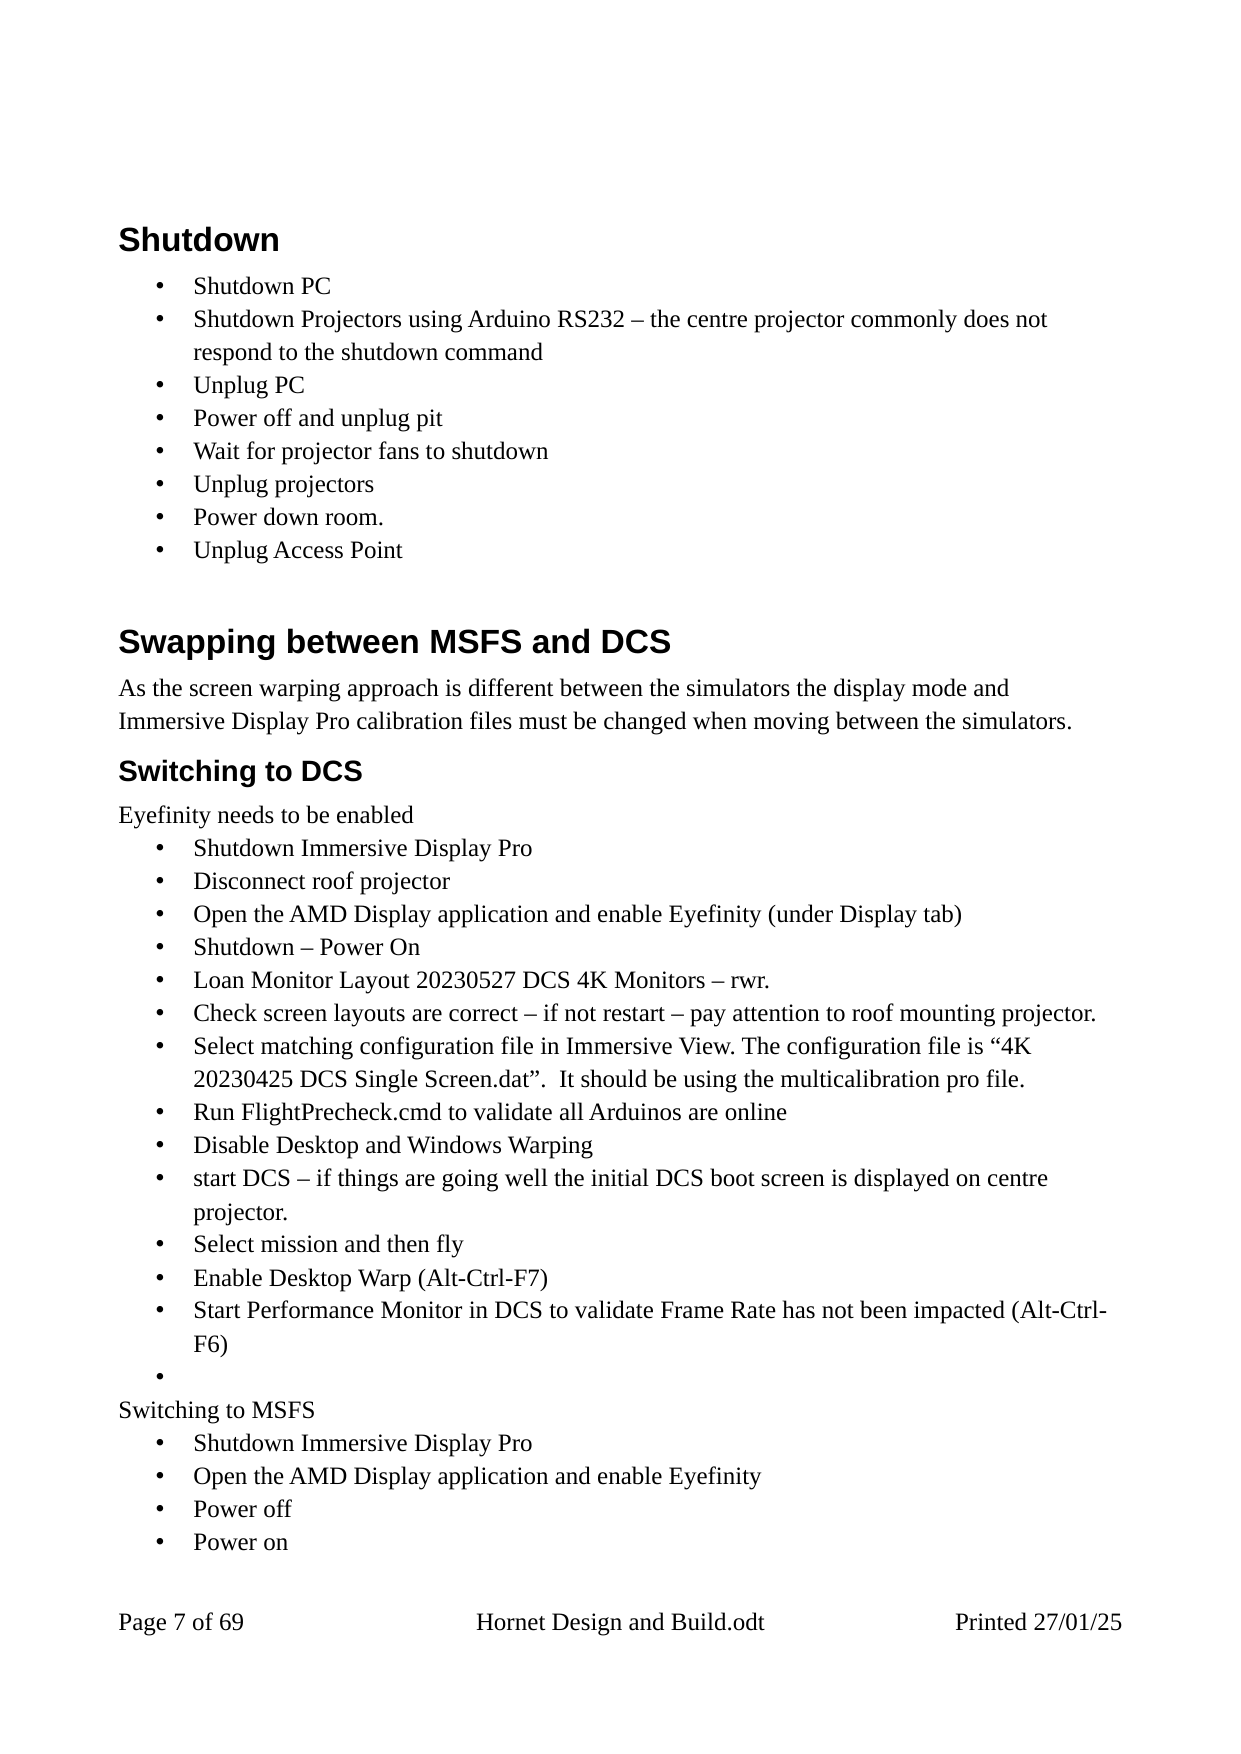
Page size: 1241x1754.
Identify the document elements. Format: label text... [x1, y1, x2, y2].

list Shutdown Immersive Display Pro [156, 833, 1122, 862]
list Shutdown PC [156, 271, 1122, 300]
subtitle Switching to DCS [118, 754, 1122, 788]
list Disable Desktop and Windows Warping [156, 1131, 1122, 1159]
list Enable Desktop Warp (Alt-Ctrl-F7) [156, 1263, 1122, 1291]
list start DCS – if things are going well the initial DCS boot screen is displayed on centre projector. [156, 1163, 1122, 1225]
list Start Performance Monitor in DCS to validate Frame Rate has not been impacted (Alt-Ctrl-F6) [156, 1296, 1122, 1357]
list Select mission and then fly [156, 1229, 1122, 1258]
list Power off [156, 1494, 1122, 1522]
list Unplug projectors [156, 469, 1122, 498]
list Unplug Access Point [156, 535, 1122, 564]
list Power down room. [156, 502, 1122, 531]
list Check screen layouts are correct – if not restart – pay attention to roof mounting projector. [156, 998, 1122, 1027]
list Power on [156, 1527, 1122, 1556]
list Unplug PC [156, 370, 1122, 399]
list Wait for projector fans to shutdown [156, 436, 1122, 465]
subtitle Shutdown [118, 220, 1122, 259]
list Run FlightPrecheck.cmd to validate all Arduinos are online [156, 1097, 1122, 1126]
text Eyefinity needs to be enabled [118, 800, 1122, 829]
text As the screen warping approach is different between the simulators the display mode and Immersive Display Pro calibration files must be changed when moving between the simulators. [118, 673, 1122, 735]
subtitle Swapping between MSFS and DCS [118, 622, 1122, 661]
list Open the AMD Display application and enable Eyefinity (under Display tab) [156, 899, 1122, 928]
list Shutdown Immersive Display Pro [156, 1428, 1122, 1456]
list Disconnect roof projector [156, 866, 1122, 895]
list Select matching configuration file in Immersive View. The configuration file is “4K 20230425 DCS Single Screen.dat”. It should be using the multicalibration pro file. [156, 1031, 1122, 1093]
list Shutdown Projectors using Arduino RS232 – the centre projector commonly does not respond to the shutdown command [156, 304, 1122, 366]
list Power off and unplug pit [156, 403, 1122, 432]
list Open the AMD Display application and enable Eyefinity [156, 1461, 1122, 1489]
list Loan Monitor Layout 20230527 DCS 4K Monitors – rwr. [156, 965, 1122, 994]
text Switching to MSFS [118, 1395, 1122, 1423]
list Shutdown – Power On [156, 932, 1122, 961]
